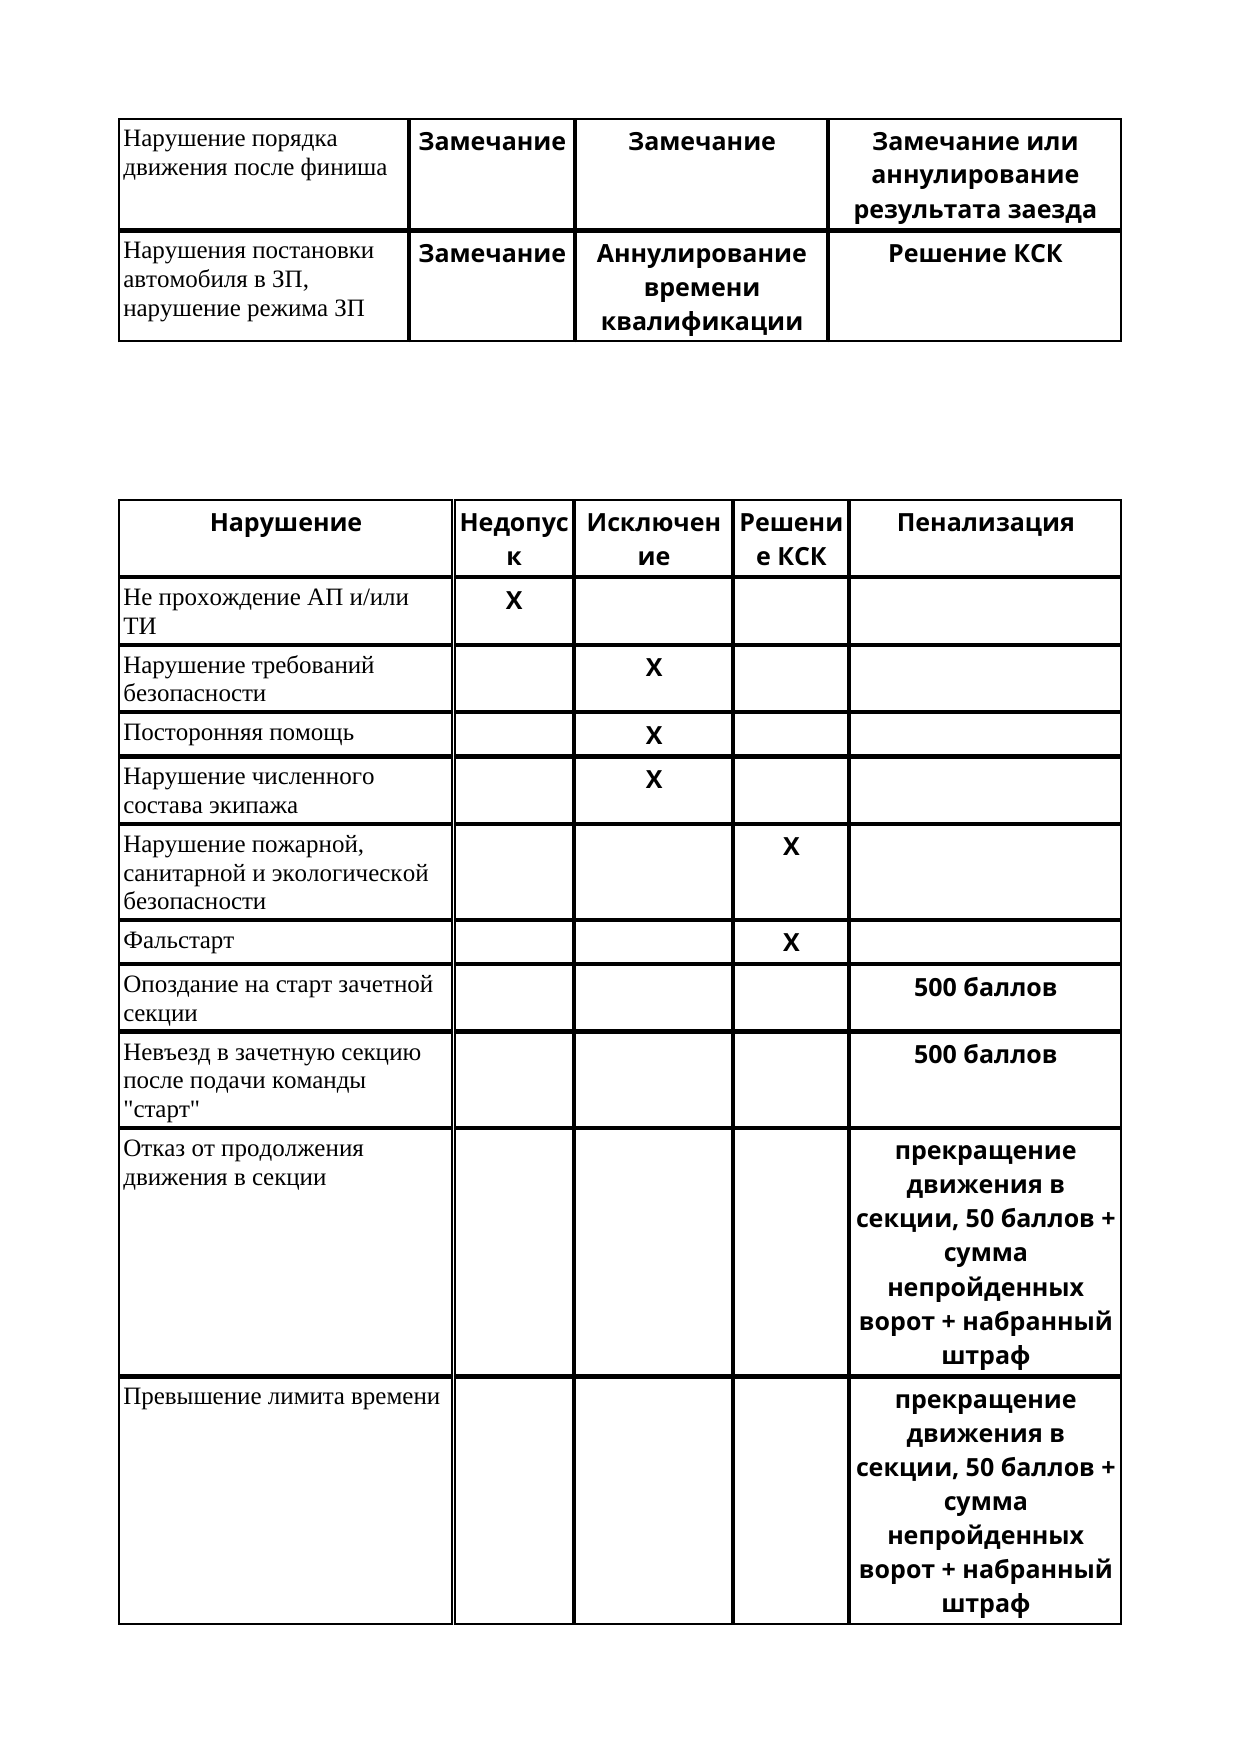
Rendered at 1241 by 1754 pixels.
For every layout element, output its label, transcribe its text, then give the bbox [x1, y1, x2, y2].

text Таблица N 14 [118, 421, 1122, 455]
table_cell [456, 1034, 572, 1126]
table_cell прекращение движения в секции, 50 баллов + сумма непройденных ворот + набранный штраф [851, 1130, 1120, 1374]
table_cell Фальстарт [120, 922, 451, 962]
table_header Решение КСК [735, 501, 847, 575]
table_cell [735, 966, 847, 1029]
table_cell [851, 579, 1120, 643]
table_cell Замечание [577, 120, 826, 228]
table_cell Отказ от продолжения движения в секции [120, 1130, 451, 1374]
table_cell [851, 647, 1120, 710]
table_cell X [735, 922, 847, 962]
text Перечень нарушений и запрещенных действий в джип-триале [118, 460, 1122, 494]
table_cell [456, 1379, 572, 1623]
table_cell [576, 579, 731, 643]
table_cell X [576, 714, 731, 754]
table_header Недопуск [456, 501, 572, 575]
table_cell [456, 647, 572, 710]
table_cell [456, 826, 572, 918]
table_cell Нарушение порядка движения после финиша [120, 120, 407, 228]
table_cell [735, 1130, 847, 1374]
table_cell Не прохождение АП и/или ТИ [120, 579, 451, 643]
table_cell прекращение движения в секции, 50 баллов + сумма непройденных ворот + набранный штраф [851, 1379, 1120, 1623]
table_cell [851, 759, 1120, 822]
table_cell Решение КСК [830, 233, 1120, 340]
table_header Исключение [576, 501, 731, 575]
table_cell X [456, 579, 572, 643]
table_cell [851, 714, 1120, 754]
table_cell Замечание [411, 120, 573, 228]
table_cell [456, 759, 572, 822]
table_cell [576, 966, 731, 1029]
table_cell [576, 1130, 731, 1374]
table_cell [735, 1034, 847, 1126]
table_cell Невъезд в зачетную секцию после подачи команды "старт" [120, 1034, 451, 1126]
table_header Нарушение [120, 501, 451, 575]
table_cell [456, 922, 572, 962]
table_cell [576, 922, 731, 962]
table_cell Замечание или аннулирование результата заезда [830, 120, 1120, 228]
table_cell [456, 714, 572, 754]
table_header Пенализация [851, 501, 1120, 575]
table_cell [735, 579, 847, 643]
table_cell Нарушение требований безопасности [120, 647, 451, 710]
table_cell 500 баллов [851, 1034, 1120, 1126]
table_cell [735, 714, 847, 754]
table_cell [576, 826, 731, 918]
table_cell [456, 1130, 572, 1374]
table_cell [735, 759, 847, 822]
table_cell [851, 922, 1120, 962]
table_cell Посторонняя помощь [120, 714, 451, 754]
table_cell X [576, 647, 731, 710]
table_cell Опоздание на старт зачетной секции [120, 966, 451, 1029]
table_cell Превышение лимита времени [120, 1379, 451, 1623]
table_cell Аннулирование времени квалификации [577, 233, 826, 340]
table_cell X [735, 826, 847, 918]
table_cell [735, 647, 847, 710]
table_cell Нарушения постановки автомобиля в ЗП, нарушение режима ЗП [120, 233, 407, 340]
text 23.2. Для джип-триала перечень нарушений и запрещенных действий в различных заездах соревнования приведен в Таблице N 14 [118, 342, 1122, 416]
table_cell Замечание [411, 233, 573, 340]
table_cell [456, 966, 572, 1029]
table_cell [576, 1034, 731, 1126]
table_cell 500 баллов [851, 966, 1120, 1029]
table_cell X [576, 759, 731, 822]
table_cell [735, 1379, 847, 1623]
table_cell Нарушение численного состава экипажа [120, 759, 451, 822]
table_cell [576, 1379, 731, 1623]
table_cell Нарушение пожарной, санитарной и экологической безопасности [120, 826, 451, 918]
table_cell [851, 826, 1120, 918]
